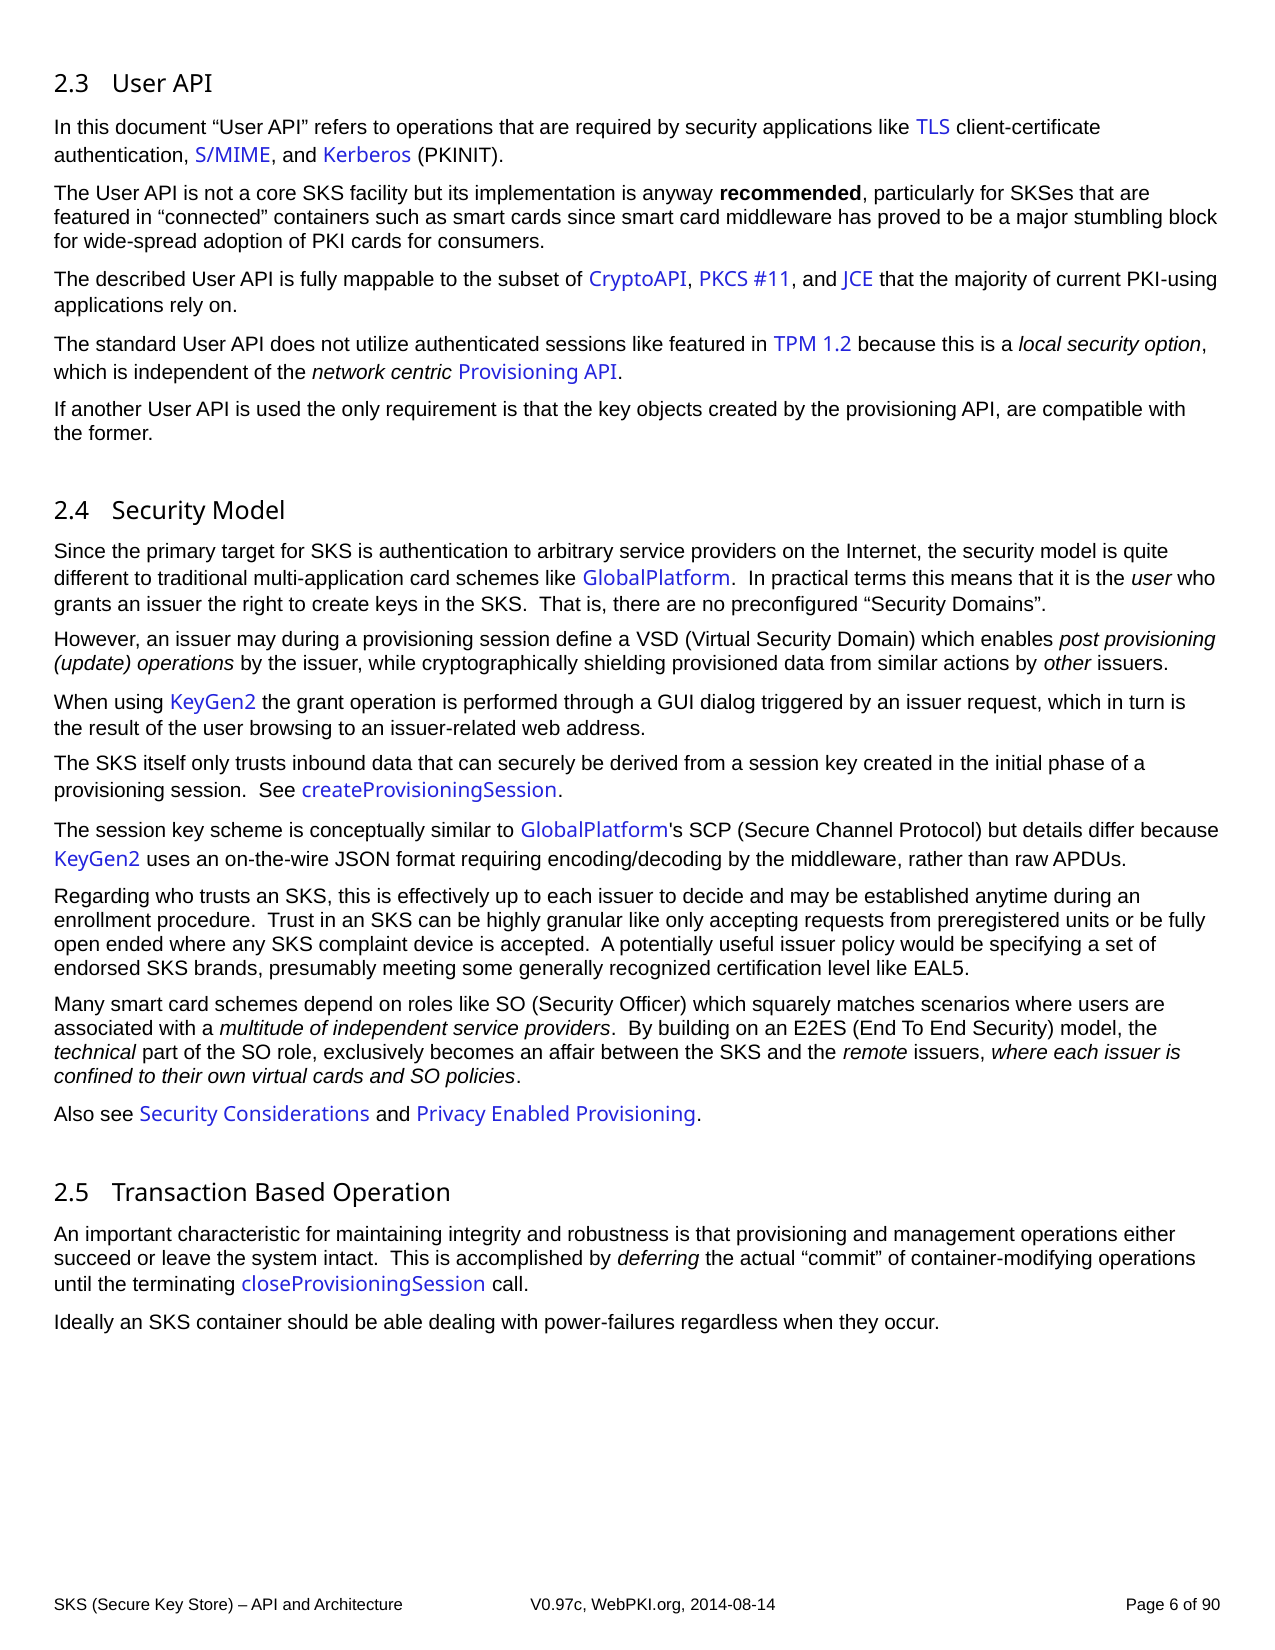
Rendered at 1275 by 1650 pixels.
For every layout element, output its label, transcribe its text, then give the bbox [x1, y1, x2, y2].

text An important characteristic for maintaining integrity and robustness is that provisioning and management operations either succeed or leave the system intact. This is accomplished by deferring the actual “commit” of container-modifying operations until the terminating closeProvisioningSession call. [54, 1222, 1221, 1298]
text The standard User API does not utilize authenticated sessions like featured in TPM 1.2 because this is a local security option, which is independent of the network centric Provisioning API. [54, 329, 1221, 386]
text Since the primary target for SKS is authentication to arbitrary service providers on the Internet, the security model is quite different to traditional multi-application card schemes like GlobalPlatform. In practical terms this means that it is the user who grants an issuer the right to create keys in the SKS. That is, there are no preconfigured “Security Domains”. [54, 539, 1221, 616]
text Ideally an SKS container should be able dealing with power-failures regardless when they occur. [54, 1310, 1221, 1334]
text If another User API is used the only requirement is that the key objects created by the provisioning API, are compatible with the former. [54, 397, 1221, 445]
text Many smart card schemes depend on roles like SO (Security Officer) which squarely matches scenarios where users are associated with a multitude of independent service providers. By building on an E2ES (End To End Security) model, the technical part of the SO role, exclusively becomes an affair between the SKS and the remote issuers, where each issuer is confined to their own virtual cards and SO policies. [54, 992, 1221, 1087]
text The User API is not a core SKS facility but its implementation is anyway recommended, particularly for SKSes that are featured in “connected” containers such as smart cards since smart card middleware has proved to be a major stumbling block for wide-spread adoption of PKI cards for consumers. [54, 181, 1221, 253]
text The described User API is fully mappable to the subset of CryptoAPI, PKCS #11, and JCE that the majority of current PKI‑using applications rely on. [54, 264, 1221, 317]
subtitle Transaction Based Operation [54, 1175, 1221, 1209]
text When using KeyGen2 the grant operation is performed through a GUI dialog triggered by an issuer request, which in turn is the result of the user browsing to an issuer-related web address. [54, 687, 1221, 739]
text The SKS itself only trusts inbound data that can securely be derived from a session key created in the initial phase of a provisioning session. See createProvisioningSession. [54, 751, 1221, 803]
text The session key scheme is conceptually similar to GlobalPlatform's SCP (Secure Channel Protocol) but details differ because KeyGen2 uses an on-the-wire JSON format requiring encoding/decoding by the middleware, rather than raw APDUs. [54, 815, 1221, 872]
text Also see Security Considerations and Privacy Enabled Provisioning. [54, 1099, 1221, 1128]
text However, an issuer may during a provisioning session define a VSD (Virtual Security Domain) which enables post provisioning (update) operations by the issuer, while cryptographically shielding provisioned data from similar actions by other issuers. [54, 627, 1221, 675]
subtitle Security Model [54, 493, 1221, 527]
subtitle User API [54, 66, 1221, 100]
text In this document “User API” refers to operations that are required by security applications like TLS client-certificate authentication, S/MIME, and Kerberos (PKINIT). [54, 112, 1221, 169]
text Regarding who trusts an SKS, this is effectively up to each issuer to decide and may be established anytime during an enrollment procedure. Trust in an SKS can be highly granular like only accepting requests from preregistered units or be fully open ended where any SKS complaint device is accepted. A potentially useful issuer policy would be specifying a set of endorsed SKS brands, presumably meeting some generally recognized certification level like EAL5. [54, 884, 1221, 980]
